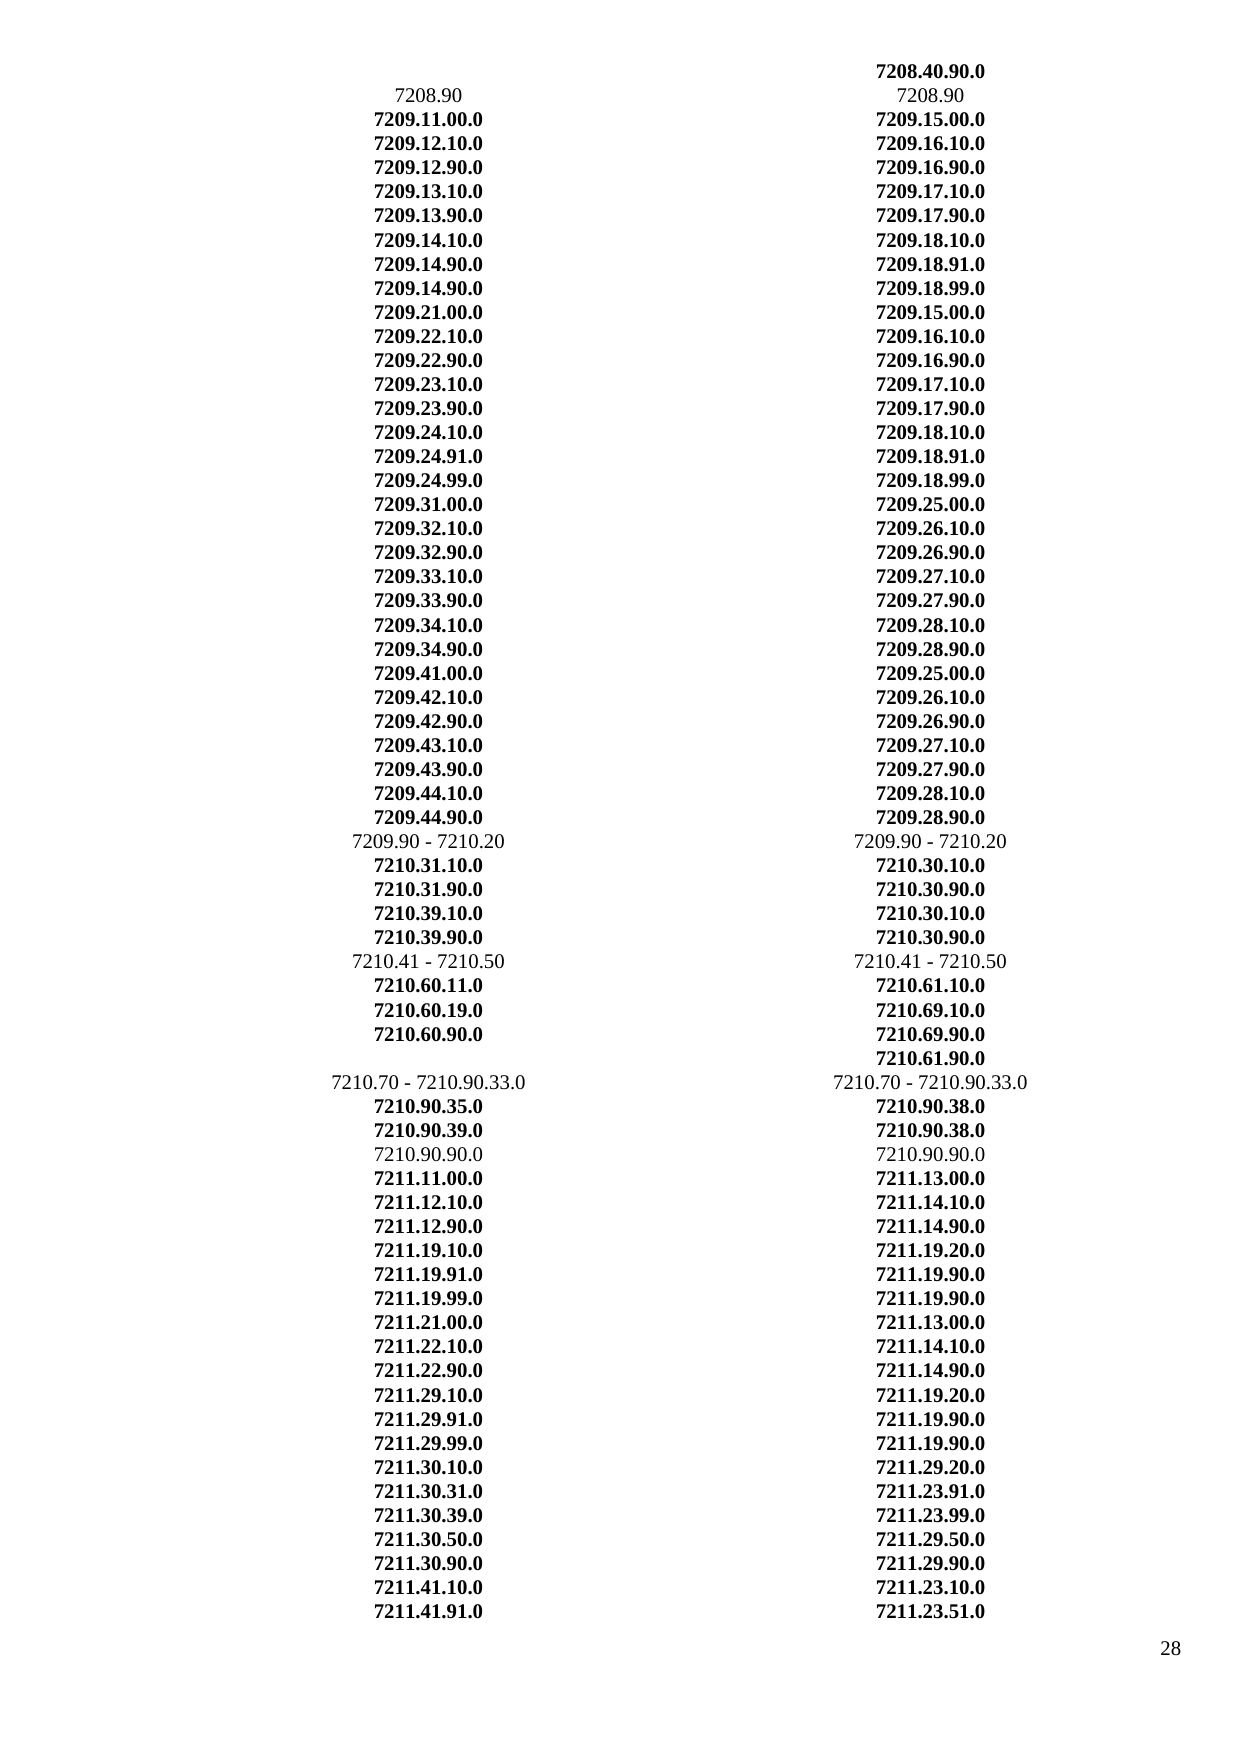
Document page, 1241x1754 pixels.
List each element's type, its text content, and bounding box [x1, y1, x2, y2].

table_cell 7209.17.90.0 [679, 396, 1181, 420]
table_cell 7211.30.10.0 [177, 1455, 679, 1479]
table_cell 7211.13.00.0 [679, 1310, 1181, 1334]
table_cell 7209.27.90.0 [679, 757, 1181, 781]
table_cell [177, 59, 679, 83]
table_cell 7209.11.00.0 [177, 107, 679, 131]
table_cell 7211.30.31.0 [177, 1479, 679, 1503]
table_cell 7209.32.10.0 [177, 516, 679, 540]
table_cell 7211.12.10.0 [177, 1190, 679, 1214]
table_cell 7209.18.91.0 [679, 444, 1181, 468]
table_cell 7210.39.10.0 [177, 901, 679, 925]
table_cell 7210.41 - 7210.50 [679, 949, 1181, 973]
table_cell 7211.19.10.0 [177, 1238, 679, 1262]
table_cell 7209.23.90.0 [177, 396, 679, 420]
table_cell 7209.21.00.0 [177, 300, 679, 324]
table_cell 7211.29.91.0 [177, 1407, 679, 1431]
table_cell 7209.16.10.0 [679, 324, 1181, 348]
table_cell 7211.19.99.0 [177, 1286, 679, 1310]
table_cell 7210.90.35.0 [177, 1094, 679, 1118]
table_cell 7209.42.10.0 [177, 685, 679, 709]
table_cell 7211.19.20.0 [679, 1238, 1181, 1262]
table_cell 7209.26.90.0 [679, 709, 1181, 733]
table_cell 7209.41.00.0 [177, 661, 679, 685]
table_cell 7209.28.90.0 [679, 805, 1181, 829]
table_cell 7211.14.90.0 [679, 1359, 1181, 1382]
table_cell 7208.90 [177, 83, 679, 107]
table_cell 7209.90 - 7210.20 [679, 829, 1181, 853]
table_cell 7209.31.00.0 [177, 492, 679, 516]
table_cell 7209.25.00.0 [679, 661, 1181, 685]
table_cell 7209.15.00.0 [679, 107, 1181, 131]
table_cell 7209.34.90.0 [177, 637, 679, 661]
table_cell 7209.90 - 7210.20 [177, 829, 679, 853]
table_cell 7209.43.90.0 [177, 757, 679, 781]
table_cell 7210.30.10.0 [679, 901, 1181, 925]
table_cell 7209.44.10.0 [177, 781, 679, 805]
table_cell 7211.41.10.0 [177, 1575, 679, 1599]
table_cell 7211.30.39.0 [177, 1503, 679, 1527]
table_cell 7209.26.10.0 [679, 516, 1181, 540]
table_cell 7209.14.90.0 [177, 252, 679, 276]
table_cell 7210.69.10.0 7210.69.90.0 7210.61.90.0 [679, 998, 1181, 1070]
table_cell 7209.28.10.0 [679, 613, 1181, 637]
table_cell 7211.19.20.0 [679, 1383, 1181, 1407]
table_cell 7209.27.10.0 [679, 564, 1181, 588]
table_cell 7211.29.99.0 [177, 1431, 679, 1455]
table_cell 7210.41 - 7210.50 [177, 949, 679, 973]
table_cell 7209.23.10.0 [177, 372, 679, 396]
table_cell 7209.28.90.0 [679, 637, 1181, 661]
table_cell 7211.29.90.0 [679, 1551, 1181, 1575]
table_cell 7209.17.10.0 [679, 179, 1181, 203]
table_cell 7211.22.10.0 [177, 1334, 679, 1358]
table_cell 7209.18.91.0 [679, 252, 1181, 276]
table_cell 7209.28.10.0 [679, 781, 1181, 805]
table_cell 7209.42.90.0 [177, 709, 679, 733]
table_cell 7209.24.99.0 [177, 468, 679, 492]
table_cell 7209.32.90.0 [177, 540, 679, 564]
table_cell 7210.70 - 7210.90.33.0 [679, 1070, 1181, 1094]
table_cell 7209.17.90.0 [679, 204, 1181, 227]
table_cell 7211.14.90.0 [679, 1214, 1181, 1238]
table_cell 7209.33.10.0 [177, 564, 679, 588]
table_cell 7211.41.91.0 [177, 1599, 679, 1623]
table_cell 7210.30.10.0 [679, 853, 1181, 877]
table_cell 7210.30.90.0 [679, 925, 1181, 949]
table_cell 7209.15.00.0 [679, 300, 1181, 324]
table_cell 7211.19.90.0 [679, 1407, 1181, 1431]
table_cell 7211.14.10.0 [679, 1190, 1181, 1214]
table_cell 7209.22.90.0 [177, 348, 679, 372]
table_cell 7209.13.10.0 [177, 179, 679, 203]
table_cell 7209.16.90.0 [679, 155, 1181, 179]
table_cell 7209.16.10.0 [679, 131, 1181, 155]
table_cell 7211.19.91.0 [177, 1262, 679, 1286]
table_cell 7211.23.51.0 [679, 1599, 1181, 1623]
table_cell 7210.70 - 7210.90.33.0 [177, 1070, 679, 1094]
table_cell 7211.29.50.0 [679, 1527, 1181, 1551]
table_cell 7209.17.10.0 [679, 372, 1181, 396]
table_cell 7211.19.90.0 [679, 1431, 1181, 1455]
table_cell 7211.22.90.0 [177, 1359, 679, 1382]
table_cell 7209.33.90.0 [177, 589, 679, 612]
table_cell 7209.44.90.0 [177, 805, 679, 829]
table_cell 7211.29.20.0 [679, 1455, 1181, 1479]
table_cell 7210.30.90.0 [679, 877, 1181, 901]
table_cell 7209.24.10.0 [177, 420, 679, 444]
table_cell 7210.90.38.0 [679, 1118, 1181, 1142]
table_cell 7209.18.10.0 [679, 420, 1181, 444]
table_cell 7209.27.90.0 [679, 589, 1181, 612]
table_cell 7211.23.99.0 [679, 1503, 1181, 1527]
table_cell 7210.31.10.0 [177, 853, 679, 877]
table_cell 7209.43.10.0 [177, 733, 679, 757]
table_cell 7209.18.99.0 [679, 276, 1181, 300]
table_cell 7209.16.90.0 [679, 348, 1181, 372]
table_cell 7208.40.90.0 [679, 59, 1181, 83]
table_cell 7211.21.00.0 [177, 1310, 679, 1334]
table_cell 7211.30.90.0 [177, 1551, 679, 1575]
table_cell 7208.90 [679, 83, 1181, 107]
table_cell 7210.90.90.0 [679, 1142, 1181, 1166]
table_cell 7211.19.90.0 [679, 1262, 1181, 1286]
table_cell 7209.14.90.0 [177, 276, 679, 300]
table_cell 7211.12.90.0 [177, 1214, 679, 1238]
table_cell 7211.23.10.0 [679, 1575, 1181, 1599]
table_cell 7209.26.90.0 [679, 540, 1181, 564]
table_cell 7210.90.90.0 [177, 1142, 679, 1166]
table_cell 7211.13.00.0 [679, 1166, 1181, 1190]
table_cell 7210.60.11.0 [177, 974, 679, 997]
table_cell 7211.29.10.0 [177, 1383, 679, 1407]
table_cell 7210.61.10.0 [679, 974, 1181, 997]
table_cell 7210.39.90.0 [177, 925, 679, 949]
table_cell 7209.12.90.0 [177, 155, 679, 179]
table_cell 7209.24.91.0 [177, 444, 679, 468]
table_cell 7209.18.10.0 [679, 228, 1181, 252]
table_cell 7209.25.00.0 [679, 492, 1181, 516]
table_cell 7209.12.10.0 [177, 131, 679, 155]
table_cell 7209.22.10.0 [177, 324, 679, 348]
table_cell 7211.30.50.0 [177, 1527, 679, 1551]
table_cell 7209.26.10.0 [679, 685, 1181, 709]
table_cell 7210.90.39.0 [177, 1118, 679, 1142]
table_cell 7209.18.99.0 [679, 468, 1181, 492]
table_cell 7209.27.10.0 [679, 733, 1181, 757]
table_cell 7211.23.91.0 [679, 1479, 1181, 1503]
table_cell 7209.34.10.0 [177, 613, 679, 637]
table_cell 7210.31.90.0 [177, 877, 679, 901]
table_cell 7210.60.19.0 7210.60.90.0 [177, 998, 679, 1070]
table_cell 7211.11.00.0 [177, 1166, 679, 1190]
table_cell 7210.90.38.0 [679, 1094, 1181, 1118]
table_cell 7211.19.90.0 [679, 1286, 1181, 1310]
table_cell 7209.13.90.0 [177, 204, 679, 227]
table_cell 7209.14.10.0 [177, 228, 679, 252]
table_cell 7211.14.10.0 [679, 1334, 1181, 1358]
